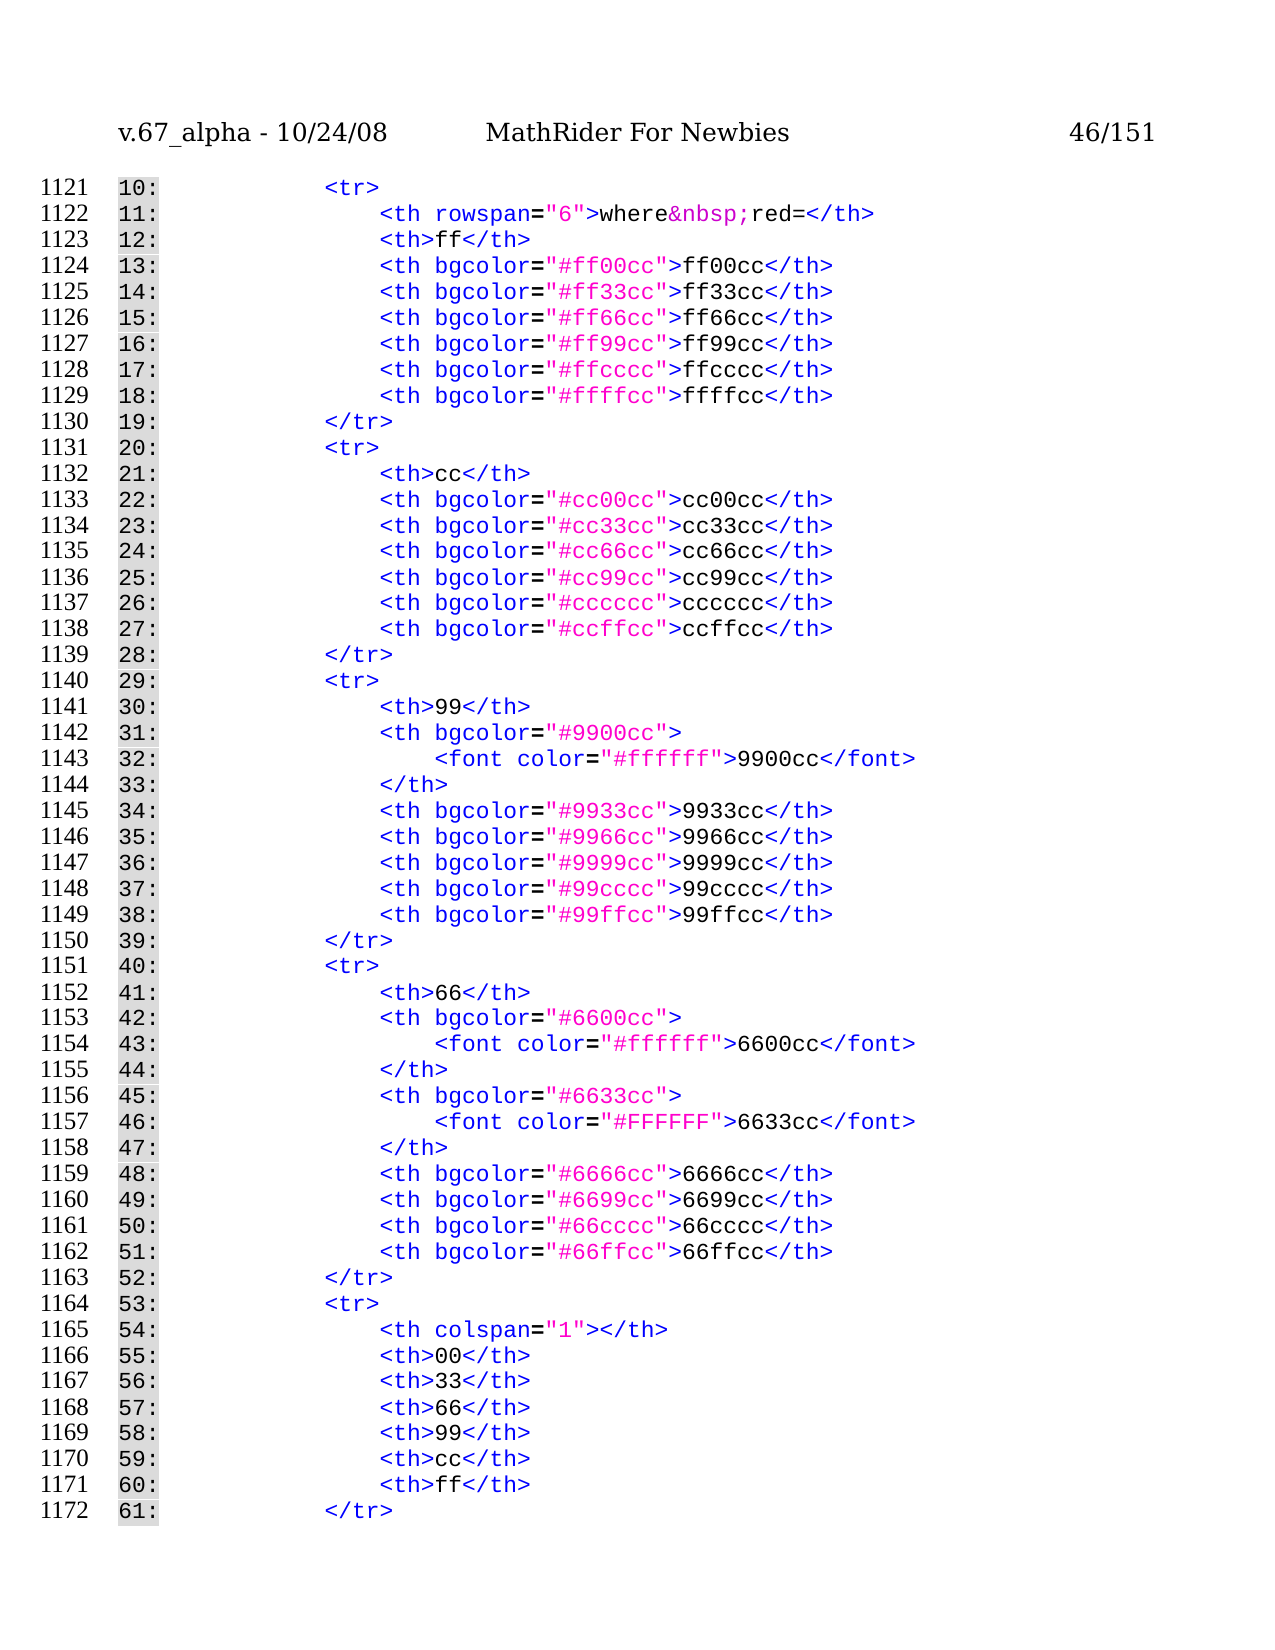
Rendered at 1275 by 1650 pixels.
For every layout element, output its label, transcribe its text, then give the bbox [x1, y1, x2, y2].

text 22: <th bgcolor="#cc00cc">cc00cc</th> [118, 488, 1157, 514]
text 51: <th bgcolor="#66ffcc">66ffcc</th> [118, 1240, 1157, 1266]
text 11: <th rowspan="6">where&nbsp;red=</th> [118, 203, 1157, 229]
text 15: <th bgcolor="#ff66cc">ff66cc</th> [118, 306, 1157, 332]
text 12: <th>ff</th> [118, 229, 1157, 254]
text 59: <th>cc</th> [118, 1448, 1157, 1474]
text 39: </tr> [118, 929, 1157, 955]
text 55: <th>00</th> [118, 1344, 1157, 1370]
text 37: <th bgcolor="#99cccc">99cccc</th> [118, 877, 1157, 903]
text 13: <th bgcolor="#ff00cc">ff00cc</th> [118, 254, 1157, 281]
text 53: <tr> [118, 1292, 1157, 1318]
text 25: <th bgcolor="#cc99cc">cc99cc</th> [118, 566, 1157, 592]
text 32: <font color="#ffffff">9900cc</font> [118, 747, 1157, 773]
text 50: <th bgcolor="#66cccc">66cccc</th> [118, 1214, 1157, 1240]
text 31: <th bgcolor="#9900cc"> [118, 721, 1157, 747]
text 46: <font color="#FFFFFF">6633cc</font> [118, 1111, 1157, 1136]
text 26: <th bgcolor="#cccccc">cccccc</th> [118, 592, 1157, 618]
text 21: <th>cc</th> [118, 462, 1157, 488]
text 24: <th bgcolor="#cc66cc">cc66cc</th> [118, 540, 1157, 566]
text 61: </tr> [118, 1499, 1157, 1526]
text 38: <th bgcolor="#99ffcc">99ffcc</th> [118, 903, 1157, 929]
text 27: <th bgcolor="#ccffcc">ccffcc</th> [118, 618, 1157, 644]
text 34: <th bgcolor="#9933cc">9933cc</th> [118, 799, 1157, 825]
text 54: <th colspan="1"></th> [118, 1318, 1157, 1344]
text 44: </th> [118, 1059, 1157, 1084]
text 56: <th>33</th> [118, 1370, 1157, 1396]
text 48: <th bgcolor="#6666cc">6666cc</th> [118, 1162, 1157, 1188]
text 40: <tr> [118, 955, 1157, 981]
text 10: <tr> [118, 177, 1157, 203]
text 41: <th>66</th> [118, 981, 1157, 1007]
text 36: <th bgcolor="#9999cc">9999cc</th> [118, 851, 1157, 877]
text 58: <th>99</th> [118, 1422, 1157, 1448]
text 33: </th> [118, 773, 1157, 799]
text 19: </tr> [118, 410, 1157, 436]
text 23: <th bgcolor="#cc33cc">cc33cc</th> [118, 514, 1157, 540]
text 47: </th> [118, 1136, 1157, 1162]
text 52: </tr> [118, 1266, 1157, 1292]
text 17: <th bgcolor="#ffcccc">ffcccc</th> [118, 358, 1157, 384]
text 14: <th bgcolor="#ff33cc">ff33cc</th> [118, 281, 1157, 306]
text 28: </tr> [118, 644, 1157, 669]
text 30: <th>99</th> [118, 696, 1157, 721]
text 45: <th bgcolor="#6633cc"> [118, 1084, 1157, 1111]
text 16: <th bgcolor="#ff99cc">ff99cc</th> [118, 332, 1157, 358]
text 49: <th bgcolor="#6699cc">6699cc</th> [118, 1188, 1157, 1214]
text 43: <font color="#ffffff">6600cc</font> [118, 1033, 1157, 1059]
text 29: <tr> [118, 669, 1157, 696]
text 35: <th bgcolor="#9966cc">9966cc</th> [118, 825, 1157, 851]
text 57: <th>66</th> [118, 1396, 1157, 1422]
text 20: <tr> [118, 436, 1157, 462]
text 18: <th bgcolor="#ffffcc">ffffcc</th> [118, 384, 1157, 410]
text 60: <th>ff</th> [118, 1474, 1157, 1499]
text 42: <th bgcolor="#6600cc"> [118, 1007, 1157, 1033]
